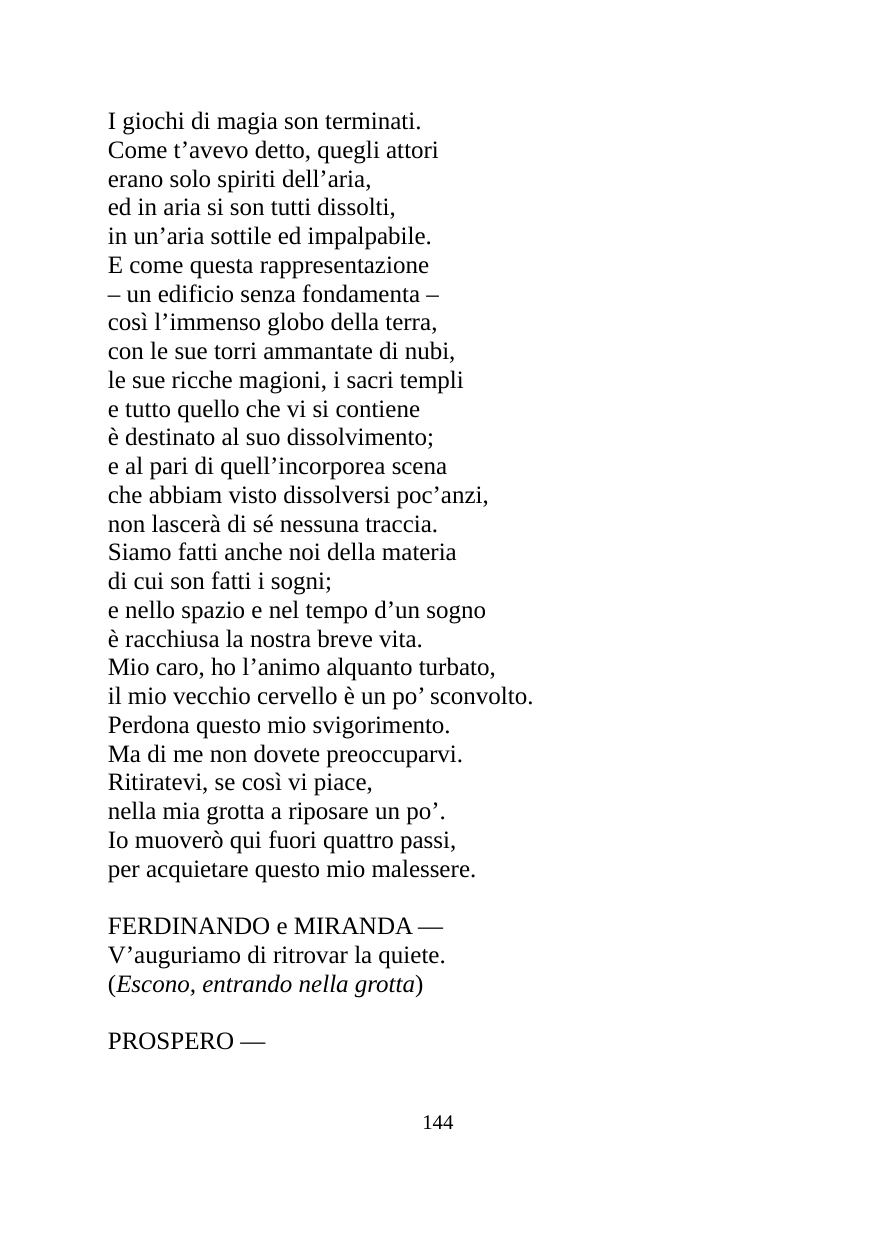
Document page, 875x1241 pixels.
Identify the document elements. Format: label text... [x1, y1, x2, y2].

text con le sue torri ammantate di nubi, [108, 336, 768, 365]
text di cui son fatti i sogni; [108, 566, 768, 595]
text e al pari di quell’incorporea scena [108, 451, 768, 480]
text è destinato al suo dissolvimento; [108, 422, 768, 451]
text FERDINANDO e MIRANDA — [108, 911, 768, 940]
text Io muoverò qui fuori quattro passi, [108, 825, 768, 854]
text V’auguriamo di ritrovar la quiete. [108, 940, 768, 969]
text il mio vecchio cervello è un po’ sconvolto. [108, 681, 768, 710]
text in un’aria sottile ed impalpabile. [108, 221, 768, 250]
text Come t’avevo detto, quegli attori [108, 135, 768, 164]
text non lascerà di sé nessuna traccia. [108, 509, 768, 537]
text le sue ricche magioni, i sacri templi [108, 365, 768, 394]
text Ritiratevi, se così vi piace, [108, 767, 768, 796]
text ed in aria si son tutti dissolti, [108, 192, 768, 221]
text Ma di me non dovete preoccuparvi. [108, 739, 768, 767]
text PROSPERO — [108, 1026, 768, 1055]
text E come questa rappresentazione [108, 250, 768, 279]
text Perdona questo mio svigorimento. [108, 710, 768, 739]
text così l’immenso globo della terra, [108, 307, 768, 336]
text I giochi di magia son terminati. [108, 106, 768, 135]
text e tutto quello che vi si contiene [108, 394, 768, 422]
text (Escono, entrando nella grotta) [108, 969, 768, 997]
text Mio caro, ho l’animo alquanto turbato, [108, 652, 768, 681]
text è racchiusa la nostra breve vita. [108, 624, 768, 652]
text che abbiam visto dissolversi poc’anzi, [108, 480, 768, 509]
text – un edificio senza fondamenta – [108, 279, 768, 307]
text per acquietare questo mio malessere. [108, 854, 768, 882]
text e nello spazio e nel tempo d’un sogno [108, 595, 768, 624]
text nella mia grotta a riposare un po’. [108, 796, 768, 825]
text erano solo spiriti dell’aria, [108, 164, 768, 192]
text Siamo fatti anche noi della materia [108, 537, 768, 566]
